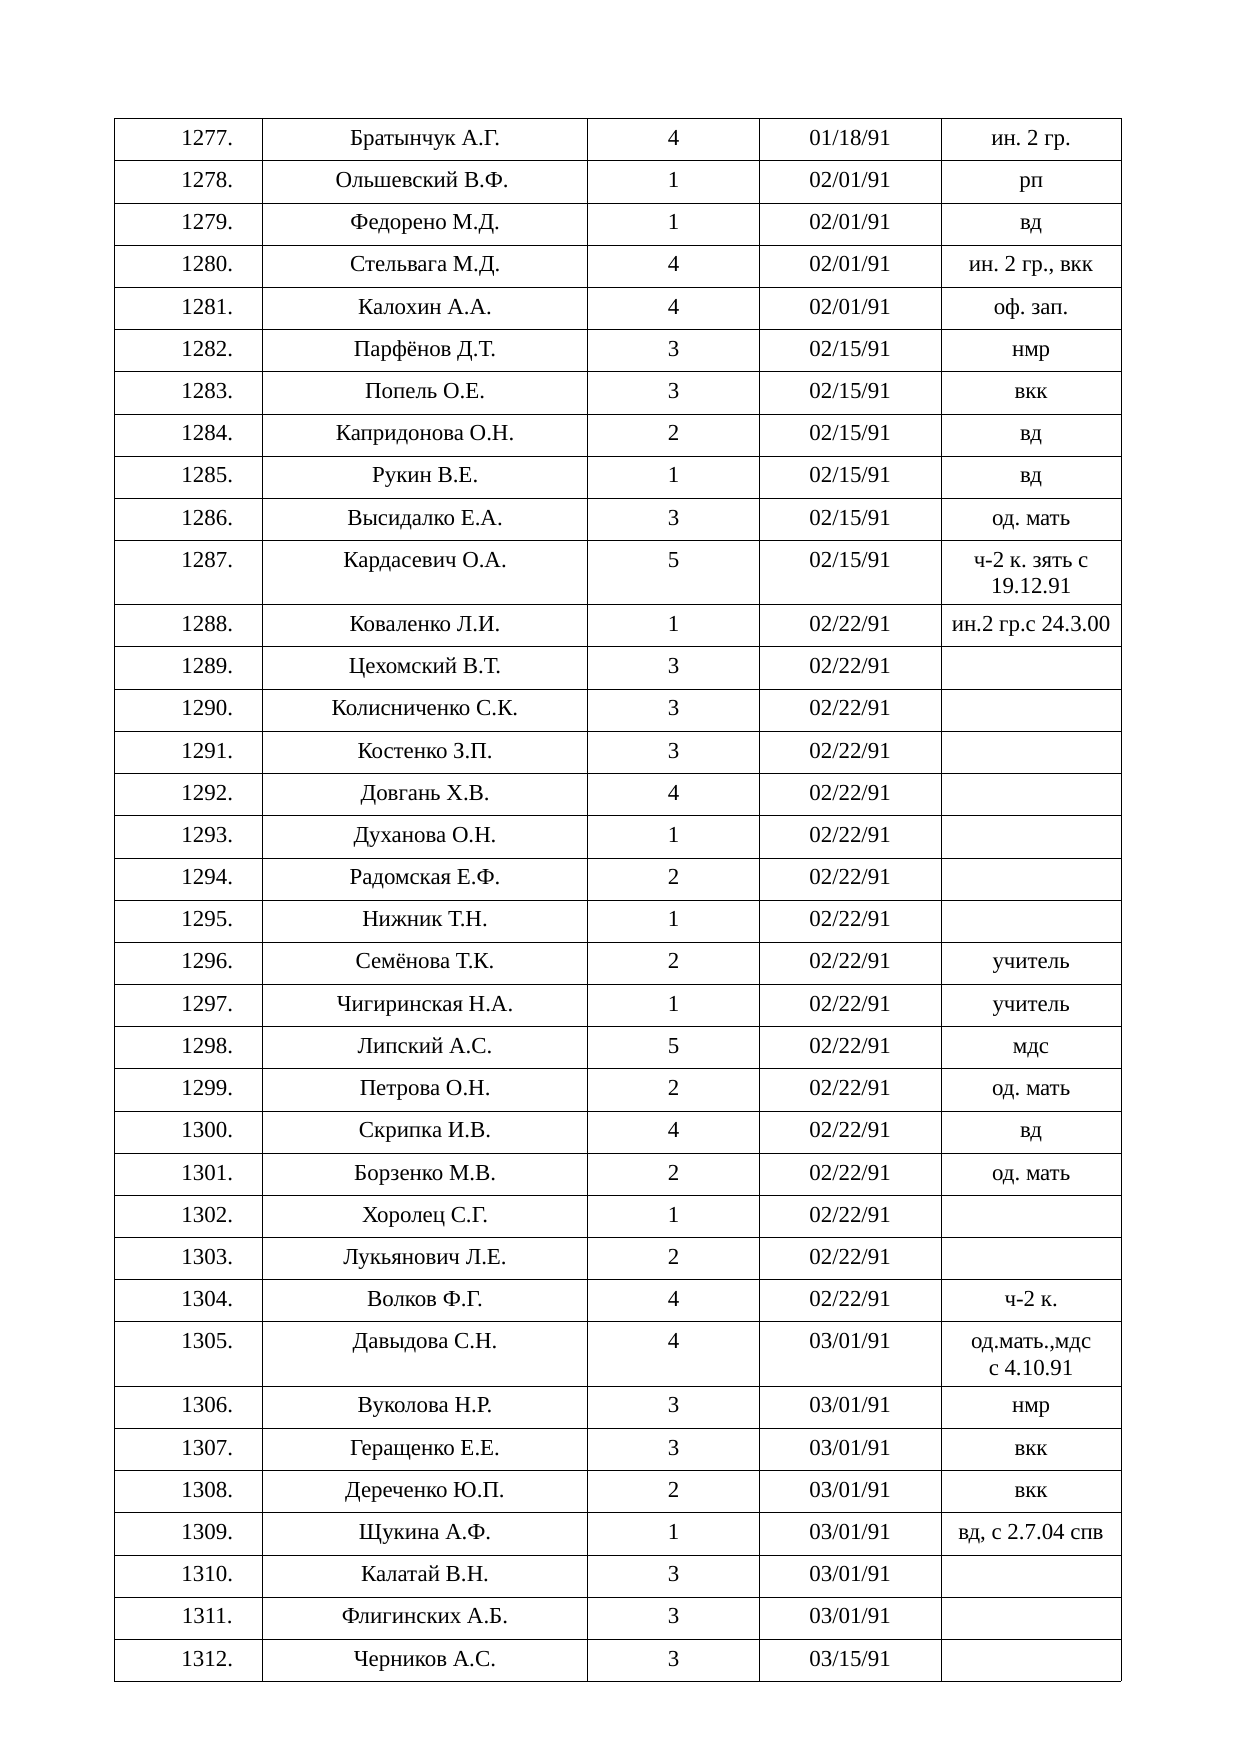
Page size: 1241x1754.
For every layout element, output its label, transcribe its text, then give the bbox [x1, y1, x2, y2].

table_cell ч-2 к. зять с 19.12.91 [942, 541, 1121, 604]
table_cell Геращенко Е.Е. [263, 1429, 587, 1470]
table_cell Рукин В.Е. [263, 457, 587, 498]
table_cell Цехомский В.Т. [263, 647, 587, 689]
table_cell 4 [588, 774, 759, 815]
table_cell Вуколова Н.Р. [263, 1387, 587, 1428]
table_cell [115, 1196, 262, 1237]
table_cell 01.03.91 [760, 1322, 941, 1386]
table_cell Костенко З.П. [263, 732, 587, 773]
table_cell 1 [588, 816, 759, 857]
table_cell 01.02.91 [760, 288, 941, 329]
table_cell од. мать [942, 499, 1121, 540]
table_cell [115, 161, 262, 202]
table_cell [115, 774, 262, 815]
table_cell [115, 1322, 262, 1386]
table_cell 3 [588, 499, 759, 540]
table_cell Черников А.С. [263, 1640, 587, 1681]
table_cell Коваленко Л.И. [263, 605, 587, 646]
table_cell [942, 1598, 1121, 1639]
table_cell Петрова О.Н. [263, 1069, 587, 1111]
table_cell нмр [942, 1387, 1121, 1428]
table_cell [115, 1280, 262, 1321]
table_cell 22.02.91 [760, 816, 941, 857]
table_cell ин. 2 гр. [942, 119, 1121, 160]
table_cell 2 [588, 1154, 759, 1195]
table_cell Борзенко М.В. [263, 1154, 587, 1195]
table_cell Довгань Х.В. [263, 774, 587, 815]
table_cell 1 [588, 204, 759, 245]
table_cell [115, 1598, 262, 1639]
table_cell рп [942, 161, 1121, 202]
table_cell 01.03.91 [760, 1429, 941, 1470]
table_cell 22.02.91 [760, 985, 941, 1026]
table_cell вкк [942, 1429, 1121, 1470]
table_cell [942, 1556, 1121, 1597]
table_cell од.мать.,мдс с 4.10.91 [942, 1322, 1121, 1386]
table_cell 22.02.91 [760, 859, 941, 899]
table_cell Калохин А.А. [263, 288, 587, 329]
table_cell од. мать [942, 1154, 1121, 1195]
table_cell 1 [588, 605, 759, 646]
table_cell [115, 1238, 262, 1279]
table_cell 01.03.91 [760, 1471, 941, 1512]
table_cell 01.02.91 [760, 204, 941, 245]
table_cell нмр [942, 330, 1121, 371]
table_cell Флигинских А.Б. [263, 1598, 587, 1639]
table_cell [115, 1429, 262, 1470]
table_cell 3 [588, 647, 759, 689]
table_cell [115, 1387, 262, 1428]
table_cell [115, 1154, 262, 1195]
table_cell Капридонова О.Н. [263, 415, 587, 456]
table_cell [942, 816, 1121, 857]
table_cell 3 [588, 1429, 759, 1470]
table_cell 2 [588, 943, 759, 984]
table_cell Чигиринская Н.А. [263, 985, 587, 1026]
table_cell 1 [588, 901, 759, 942]
table_cell [115, 330, 262, 371]
table_cell [942, 859, 1121, 899]
table_cell вд [942, 1112, 1121, 1153]
table_cell 22.02.91 [760, 1069, 941, 1111]
table_cell [115, 690, 262, 731]
table_cell Липский А.С. [263, 1027, 587, 1068]
table_cell [115, 119, 262, 160]
table_cell 15.02.91 [760, 330, 941, 371]
table_cell 22.02.91 [760, 732, 941, 773]
table_cell [115, 499, 262, 540]
table_cell 22.02.91 [760, 647, 941, 689]
table_cell [115, 1513, 262, 1554]
table_cell 1 [588, 985, 759, 1026]
table_cell 3 [588, 1556, 759, 1597]
table_cell 4 [588, 246, 759, 287]
table_cell 1 [588, 1196, 759, 1237]
table_cell вд [942, 457, 1121, 498]
table_cell [115, 1471, 262, 1512]
table_cell [115, 541, 262, 604]
table_cell од. мать [942, 1069, 1121, 1111]
table_cell ин. 2 гр., вкк [942, 246, 1121, 287]
table_cell Калатай В.Н. [263, 1556, 587, 1597]
table_cell ч-2 к. [942, 1280, 1121, 1321]
table_cell 2 [588, 1069, 759, 1111]
table_cell 15.02.91 [760, 372, 941, 413]
table_cell 01.03.91 [760, 1513, 941, 1554]
table_cell 5 [588, 1027, 759, 1068]
table_cell вд [942, 415, 1121, 456]
table_cell 5 [588, 541, 759, 604]
table_cell 22.02.91 [760, 943, 941, 984]
table_cell оф. зап. [942, 288, 1121, 329]
table_cell 22.02.91 [760, 901, 941, 942]
table_cell 4 [588, 1280, 759, 1321]
table_cell 01.03.91 [760, 1556, 941, 1597]
table_cell [115, 204, 262, 245]
table_cell Высидалко Е.А. [263, 499, 587, 540]
table_cell Ольшевский В.Ф. [263, 161, 587, 202]
table_cell 15.02.91 [760, 415, 941, 456]
table_cell 4 [588, 1322, 759, 1386]
table_cell вд [942, 204, 1121, 245]
table_cell Федорено М.Д. [263, 204, 587, 245]
table_cell [115, 859, 262, 899]
table_cell [942, 690, 1121, 731]
table_cell 15.02.91 [760, 499, 941, 540]
table_cell учитель [942, 943, 1121, 984]
table_cell [115, 246, 262, 287]
table_cell [115, 415, 262, 456]
table_cell [115, 647, 262, 689]
table_cell Братынчук А.Г. [263, 119, 587, 160]
table_cell [942, 1196, 1121, 1237]
table_cell 15.02.91 [760, 457, 941, 498]
table_cell Попель О.Е. [263, 372, 587, 413]
table_cell вд, с 2.7.04 спв [942, 1513, 1121, 1554]
table_cell Стельвага М.Д. [263, 246, 587, 287]
table_cell Семёнова Т.К. [263, 943, 587, 984]
table_cell [115, 1027, 262, 1068]
table_cell [942, 774, 1121, 815]
table_cell Волков Ф.Г. [263, 1280, 587, 1321]
table_cell ин.2 гр.с 24.3.00 [942, 605, 1121, 646]
table_cell Хоролец С.Г. [263, 1196, 587, 1237]
table_cell [115, 288, 262, 329]
table_cell вкк [942, 1471, 1121, 1512]
table_cell [115, 605, 262, 646]
table_cell 3 [588, 690, 759, 731]
table_cell 3 [588, 732, 759, 773]
table_cell [942, 901, 1121, 942]
table_cell [115, 1640, 262, 1681]
table_cell 4 [588, 119, 759, 160]
table_cell 15.03.91 [760, 1640, 941, 1681]
table_cell 2 [588, 859, 759, 899]
table_cell 1 [588, 1513, 759, 1554]
table_cell 01.03.91 [760, 1387, 941, 1428]
table_cell 22.02.91 [760, 1112, 941, 1153]
table_cell [942, 1238, 1121, 1279]
table_cell вкк [942, 372, 1121, 413]
table_cell 22.02.91 [760, 1196, 941, 1237]
table_cell 22.02.91 [760, 774, 941, 815]
table_cell 3 [588, 1598, 759, 1639]
table_cell [115, 1112, 262, 1153]
table_cell Колисниченко С.К. [263, 690, 587, 731]
table_cell [115, 1556, 262, 1597]
table_cell Щукина А.Ф. [263, 1513, 587, 1554]
table_cell Лукьянович Л.Е. [263, 1238, 587, 1279]
table_cell Скрипка И.В. [263, 1112, 587, 1153]
table_cell 01.03.91 [760, 1598, 941, 1639]
table_cell 2 [588, 1471, 759, 1512]
table_cell [115, 732, 262, 773]
table_cell [942, 1640, 1121, 1681]
table_cell 3 [588, 1640, 759, 1681]
table_cell учитель [942, 985, 1121, 1026]
table_cell мдс [942, 1027, 1121, 1068]
table_cell 3 [588, 330, 759, 371]
table_cell 18.01.91 [760, 119, 941, 160]
table_cell 4 [588, 288, 759, 329]
table_cell 2 [588, 1238, 759, 1279]
table_cell 22.02.91 [760, 1280, 941, 1321]
table_cell 15.02.91 [760, 541, 941, 604]
table_cell 22.02.91 [760, 1238, 941, 1279]
table_cell [115, 1069, 262, 1111]
table_cell 22.02.91 [760, 1154, 941, 1195]
table_cell [115, 943, 262, 984]
table_cell 3 [588, 372, 759, 413]
table_cell Нижник Т.Н. [263, 901, 587, 942]
table_cell 3 [588, 1387, 759, 1428]
table_cell 2 [588, 415, 759, 456]
table_cell [115, 372, 262, 413]
table_cell [115, 901, 262, 942]
table_cell 22.02.91 [760, 1027, 941, 1068]
table_cell [115, 816, 262, 857]
table_cell 01.02.91 [760, 246, 941, 287]
table_cell 1 [588, 161, 759, 202]
table_cell Духанова О.Н. [263, 816, 587, 857]
table_cell [942, 732, 1121, 773]
table_cell Парфёнов Д.Т. [263, 330, 587, 371]
table_cell Давыдова С.Н. [263, 1322, 587, 1386]
table_cell Радомская Е.Ф. [263, 859, 587, 899]
table_cell [115, 457, 262, 498]
table_cell [942, 647, 1121, 689]
table_cell 22.02.91 [760, 690, 941, 731]
table_cell [115, 985, 262, 1026]
table_cell 4 [588, 1112, 759, 1153]
table_cell 01.02.91 [760, 161, 941, 202]
table_cell Дереченко Ю.П. [263, 1471, 587, 1512]
table_cell 22.02.91 [760, 605, 941, 646]
table_cell Кардасевич О.А. [263, 541, 587, 604]
table_cell 1 [588, 457, 759, 498]
